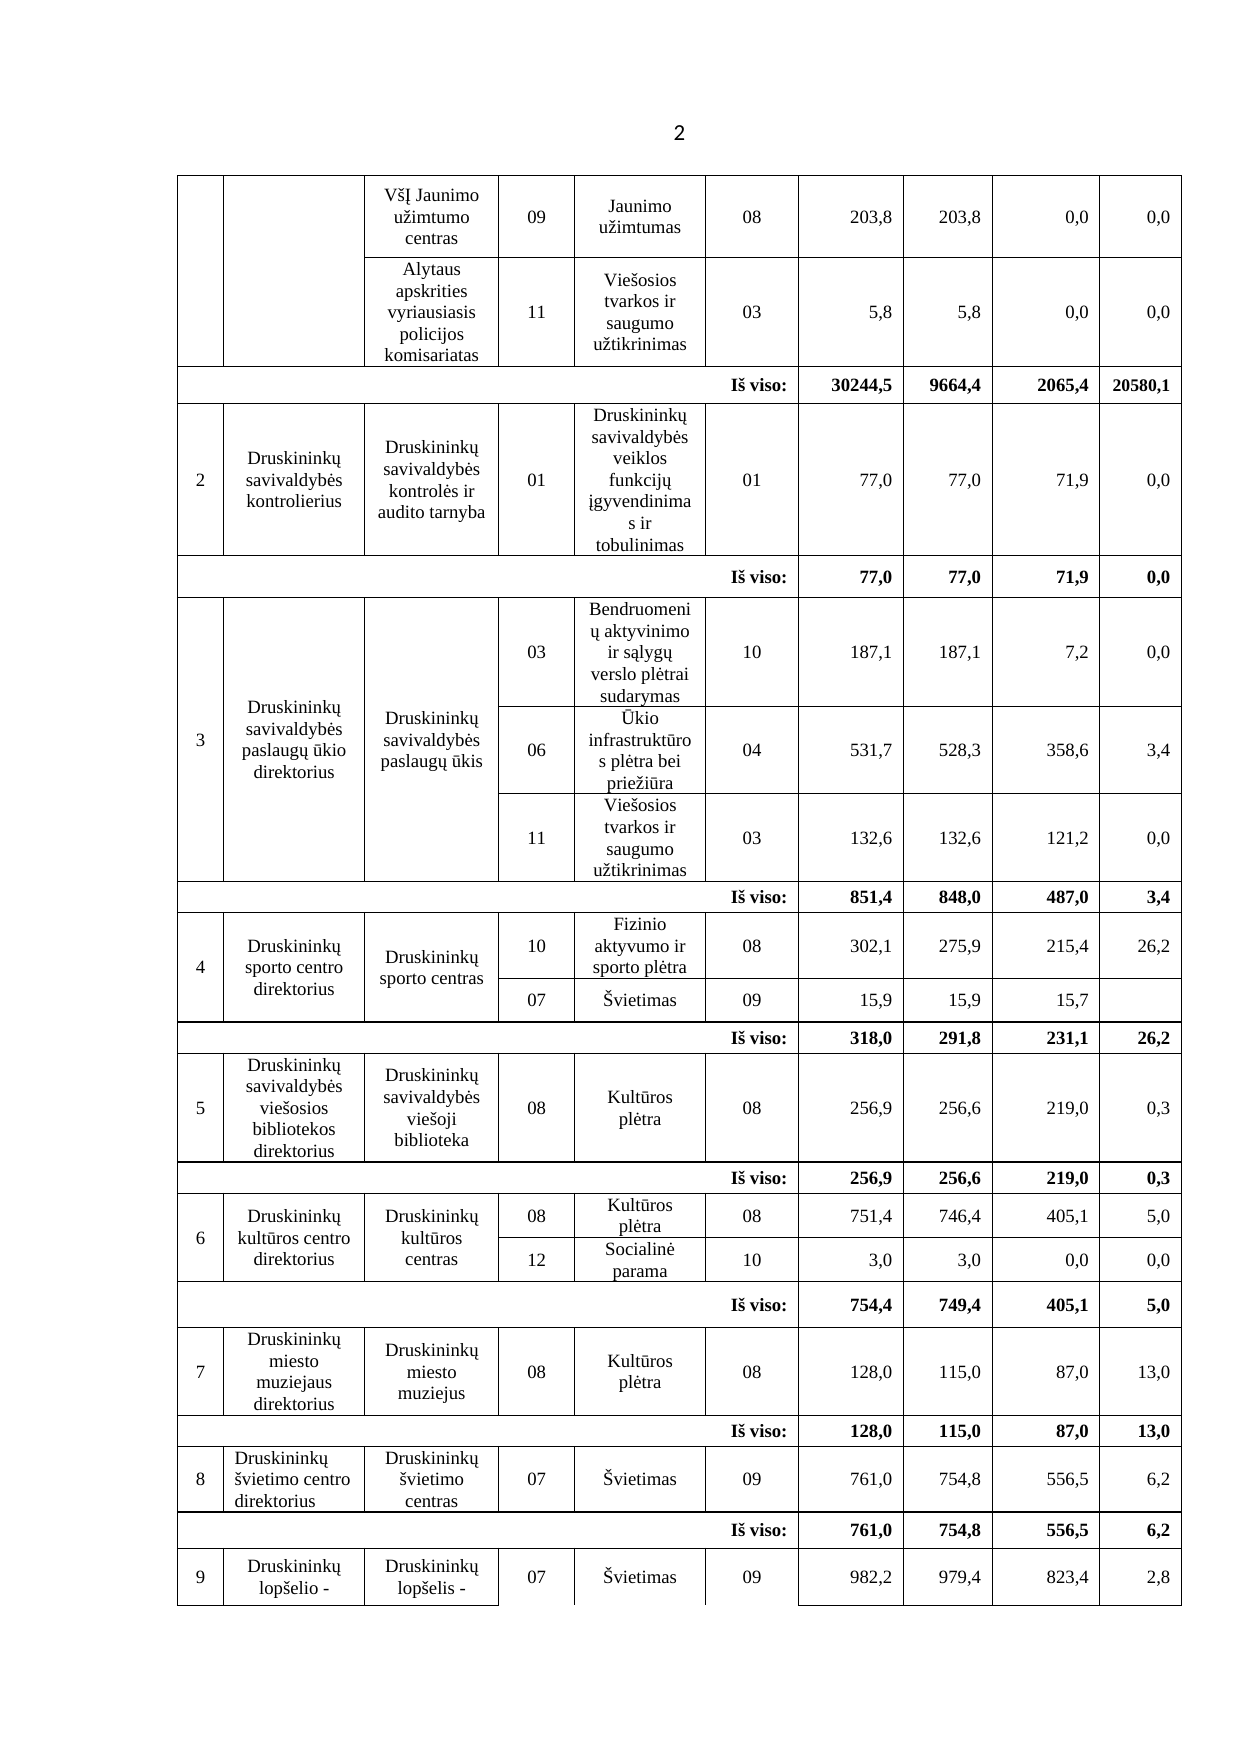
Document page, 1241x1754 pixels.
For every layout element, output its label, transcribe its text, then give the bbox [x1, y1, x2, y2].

table_cell 979,4 [904, 1549, 992, 1605]
table_cell Druskininkų lopšelio [224, 1549, 364, 1605]
table_cell 754,4 [799, 1282, 903, 1327]
table_cell 3,0 [799, 1238, 903, 1281]
table_cell 3 [178, 598, 223, 881]
table_cell 761,0 [799, 1447, 903, 1511]
table_cell 256,6 [904, 1163, 992, 1193]
table_cell Iš viso: [178, 1513, 798, 1547]
table_cell 318,0 [799, 1023, 903, 1053]
table_cell 10 [706, 598, 798, 706]
table_cell 531,7 [799, 707, 903, 793]
table_cell 302,1 [799, 913, 903, 978]
table_cell 13,0 [1100, 1328, 1181, 1414]
table_cell Bendruomenių aktyvinimo ir sąlygų verslo plėtrai sudarymas [575, 598, 705, 706]
table_cell 87,0 [993, 1416, 1099, 1446]
table_cell 08 [706, 913, 798, 978]
table_cell Druskininkų savivaldybės kontrolės ir audito tarnyba [365, 404, 498, 555]
table_cell 556,5 [993, 1447, 1099, 1511]
table_cell 07 [499, 1447, 574, 1511]
table_cell Švietimas [575, 979, 705, 1021]
table_cell 77,0 [799, 404, 903, 555]
table_cell 15,7 [993, 979, 1099, 1021]
table_cell 77,0 [799, 556, 903, 597]
table_cell 03 [706, 258, 798, 366]
table_cell 746,4 [904, 1194, 992, 1237]
table_cell 01 [706, 404, 798, 555]
table_cell Viešosios tvarkos ir saugumo užtikrinimas [575, 794, 705, 881]
table_cell Iš viso: [178, 882, 798, 912]
table_cell 556,5 [993, 1513, 1099, 1547]
table_cell 848,0 [904, 882, 992, 912]
table_cell 10 [706, 1238, 798, 1281]
table_cell 8 [178, 1447, 223, 1511]
table_cell Kultūros plėtra [575, 1194, 705, 1237]
table_cell [178, 176, 223, 366]
table_cell 09 [706, 1447, 798, 1511]
table_cell 0,0 [993, 1238, 1099, 1281]
table_cell Druskininkų sporto centro direktorius [224, 913, 364, 1021]
table_cell 09 [706, 979, 798, 1021]
table_cell Druskininkų savivaldybės paslaugų ūkis [365, 598, 498, 881]
table_cell 761,0 [799, 1513, 903, 1547]
table_cell Druskininkų švietimo centras [365, 1447, 498, 1511]
table_cell [224, 176, 364, 366]
table_cell 851,4 [799, 882, 903, 912]
table_cell 26,2 [1100, 1023, 1181, 1053]
table_cell 26,2 [1100, 913, 1181, 978]
table_cell 77,0 [904, 556, 992, 597]
table_cell 08 [706, 176, 798, 257]
table_cell 03 [499, 598, 574, 706]
table_cell 215,4 [993, 913, 1099, 978]
table_cell 0,0 [993, 176, 1099, 257]
table_cell 751,4 [799, 1194, 903, 1237]
table_cell 203,8 [799, 176, 903, 257]
table_cell Druskininkų sporto centras [365, 913, 498, 1021]
table_cell 187,1 [904, 598, 992, 706]
table_cell Viešosios tvarkos ir saugumo užtikrinimas [575, 258, 705, 366]
table_cell 6,2 [1100, 1447, 1181, 1511]
table_cell 07 [499, 979, 574, 1021]
table_cell 5,8 [904, 258, 992, 366]
table_cell Iš viso: [178, 1023, 798, 1053]
table_cell Kultūros plėtra [575, 1054, 705, 1161]
table_cell 71,9 [993, 404, 1099, 555]
table_cell Druskininkų lopšelis [365, 1549, 498, 1605]
table_cell 0,0 [1100, 176, 1181, 257]
table_cell 13,0 [1100, 1416, 1181, 1446]
table_cell 219,0 [993, 1163, 1099, 1193]
table_cell 0,3 [1100, 1054, 1181, 1161]
table_cell 291,8 [904, 1023, 992, 1053]
table_cell 07 [499, 1549, 574, 1605]
table_cell Kultūros plėtra [575, 1328, 705, 1414]
table_cell 08 [706, 1054, 798, 1161]
table_cell 749,4 [904, 1282, 992, 1327]
table_cell 04 [706, 707, 798, 793]
table_cell Iš viso: [178, 1416, 798, 1446]
table_cell 20580,1 [1100, 367, 1181, 403]
table_cell 0,0 [1100, 1238, 1181, 1281]
table_cell 132,6 [799, 794, 903, 881]
table_cell 754,8 [904, 1513, 992, 1547]
table_cell Iš viso: [178, 1163, 798, 1193]
table_cell 7,2 [993, 598, 1099, 706]
table_cell 0,0 [1100, 556, 1181, 597]
table_cell 06 [499, 707, 574, 793]
table_cell 5,0 [1100, 1282, 1181, 1327]
table_cell 3,4 [1100, 707, 1181, 793]
table_cell Druskininkų savivaldybės viešoji biblioteka [365, 1054, 498, 1161]
table_cell 405,1 [993, 1194, 1099, 1237]
table_cell 115,0 [904, 1416, 992, 1446]
table_cell Druskininkų savivaldybės viešosios bibliotekos direktorius [224, 1054, 364, 1161]
table_cell 11 [499, 258, 574, 366]
table_cell 5 [178, 1054, 223, 1161]
table_cell 256,9 [799, 1163, 903, 1193]
table_cell 2 [178, 404, 223, 555]
table_cell 256,6 [904, 1054, 992, 1161]
table_cell 275,9 [904, 913, 992, 978]
table_cell 0,0 [993, 258, 1099, 366]
table_cell 128,0 [799, 1328, 903, 1414]
table_cell 77,0 [904, 404, 992, 555]
table_cell 11 [499, 794, 574, 881]
table_cell 71,9 [993, 556, 1099, 597]
table_cell 823,4 [993, 1549, 1099, 1605]
table_cell 2,8 [1100, 1549, 1181, 1605]
table_cell Ūkio infrastruktūros plėtra bei priežiūra [575, 707, 705, 793]
table_cell 08 [706, 1328, 798, 1414]
table_cell 0,0 [1100, 794, 1181, 881]
table_cell 6,2 [1100, 1513, 1181, 1547]
table_cell 132,6 [904, 794, 992, 881]
table_cell Druskininkų miesto muziejus [365, 1328, 498, 1414]
table_cell 487,0 [993, 882, 1099, 912]
table_cell 3,0 [904, 1238, 992, 1281]
table_cell 754,8 [904, 1447, 992, 1511]
table_cell Iš viso: [178, 556, 798, 597]
table_cell Druskininkų kultūros centro direktorius [224, 1194, 364, 1281]
table_cell 08 [499, 1194, 574, 1237]
table_cell 405,1 [993, 1282, 1099, 1327]
table_cell 10 [499, 913, 574, 978]
table_cell Druskininkų savivaldybės paslaugų ūkio direktorius [224, 598, 364, 881]
table_cell 358,6 [993, 707, 1099, 793]
table_cell 115,0 [904, 1328, 992, 1414]
table_cell 128,0 [799, 1416, 903, 1446]
table_cell Socialinė parama [575, 1238, 705, 1281]
table_cell 0,0 [1100, 404, 1181, 555]
table_cell 9664,4 [904, 367, 992, 403]
table_cell Druskininkų švietimo centro direktorius [224, 1447, 364, 1511]
table_cell Alytaus apskrities vyriausiasis policijos komisariatas [365, 258, 498, 366]
table_cell Fizinio aktyvumo ir sporto plėtra [575, 913, 705, 978]
table_cell Jaunimo užimtumas [575, 176, 705, 257]
table_cell 6 [178, 1194, 223, 1281]
table_cell 5,0 [1100, 1194, 1181, 1237]
table_cell Švietimas [575, 1549, 705, 1605]
table_cell 87,0 [993, 1328, 1099, 1414]
table_cell 0,0 [1100, 258, 1181, 366]
table_cell 203,8 [904, 176, 992, 257]
table_cell Druskininkų kultūros centras [365, 1194, 498, 1281]
table_cell 219,0 [993, 1054, 1099, 1161]
table_cell 15,9 [799, 979, 903, 1021]
table_cell 08 [706, 1194, 798, 1237]
table_cell 2065,4 [993, 367, 1099, 403]
table_cell Druskininkų miesto muziejaus direktorius [224, 1328, 364, 1414]
table_cell Druskininkų savivaldybės veiklos funkcijų įgyvendinimas ir tobulinimas [575, 404, 705, 555]
table_cell VšĮ Jaunimo užimtumo centras [365, 176, 498, 257]
table_cell 12 [499, 1238, 574, 1281]
table_cell 01 [499, 404, 574, 555]
table_cell 0,0 [1100, 598, 1181, 706]
table_cell 5,8 [799, 258, 903, 366]
table_cell 09 [499, 176, 574, 257]
table_cell 03 [706, 794, 798, 881]
table_cell 30244,5 [799, 367, 903, 403]
table_cell 3,4 [1100, 882, 1181, 912]
table_cell 4 [178, 913, 223, 1021]
table_cell 08 [499, 1328, 574, 1414]
table_cell Iš viso: [178, 367, 798, 403]
table_cell 121,2 [993, 794, 1099, 881]
table_cell 187,1 [799, 598, 903, 706]
table_cell Druskininkų savivaldybės kontrolierius [224, 404, 364, 555]
table_cell 15,9 [904, 979, 992, 1021]
table_cell 982,2 [799, 1549, 903, 1605]
table_cell [1100, 979, 1181, 1021]
table_cell 256,9 [799, 1054, 903, 1161]
table_cell 7 [178, 1328, 223, 1414]
table_cell Švietimas [575, 1447, 705, 1511]
table_cell Iš viso: [178, 1282, 798, 1327]
table_cell 09 [706, 1549, 798, 1605]
table_cell 528,3 [904, 707, 992, 793]
table_cell 9 [178, 1549, 223, 1605]
table_cell 0,3 [1100, 1163, 1181, 1193]
table_cell 08 [499, 1054, 574, 1161]
table_cell 231,1 [993, 1023, 1099, 1053]
